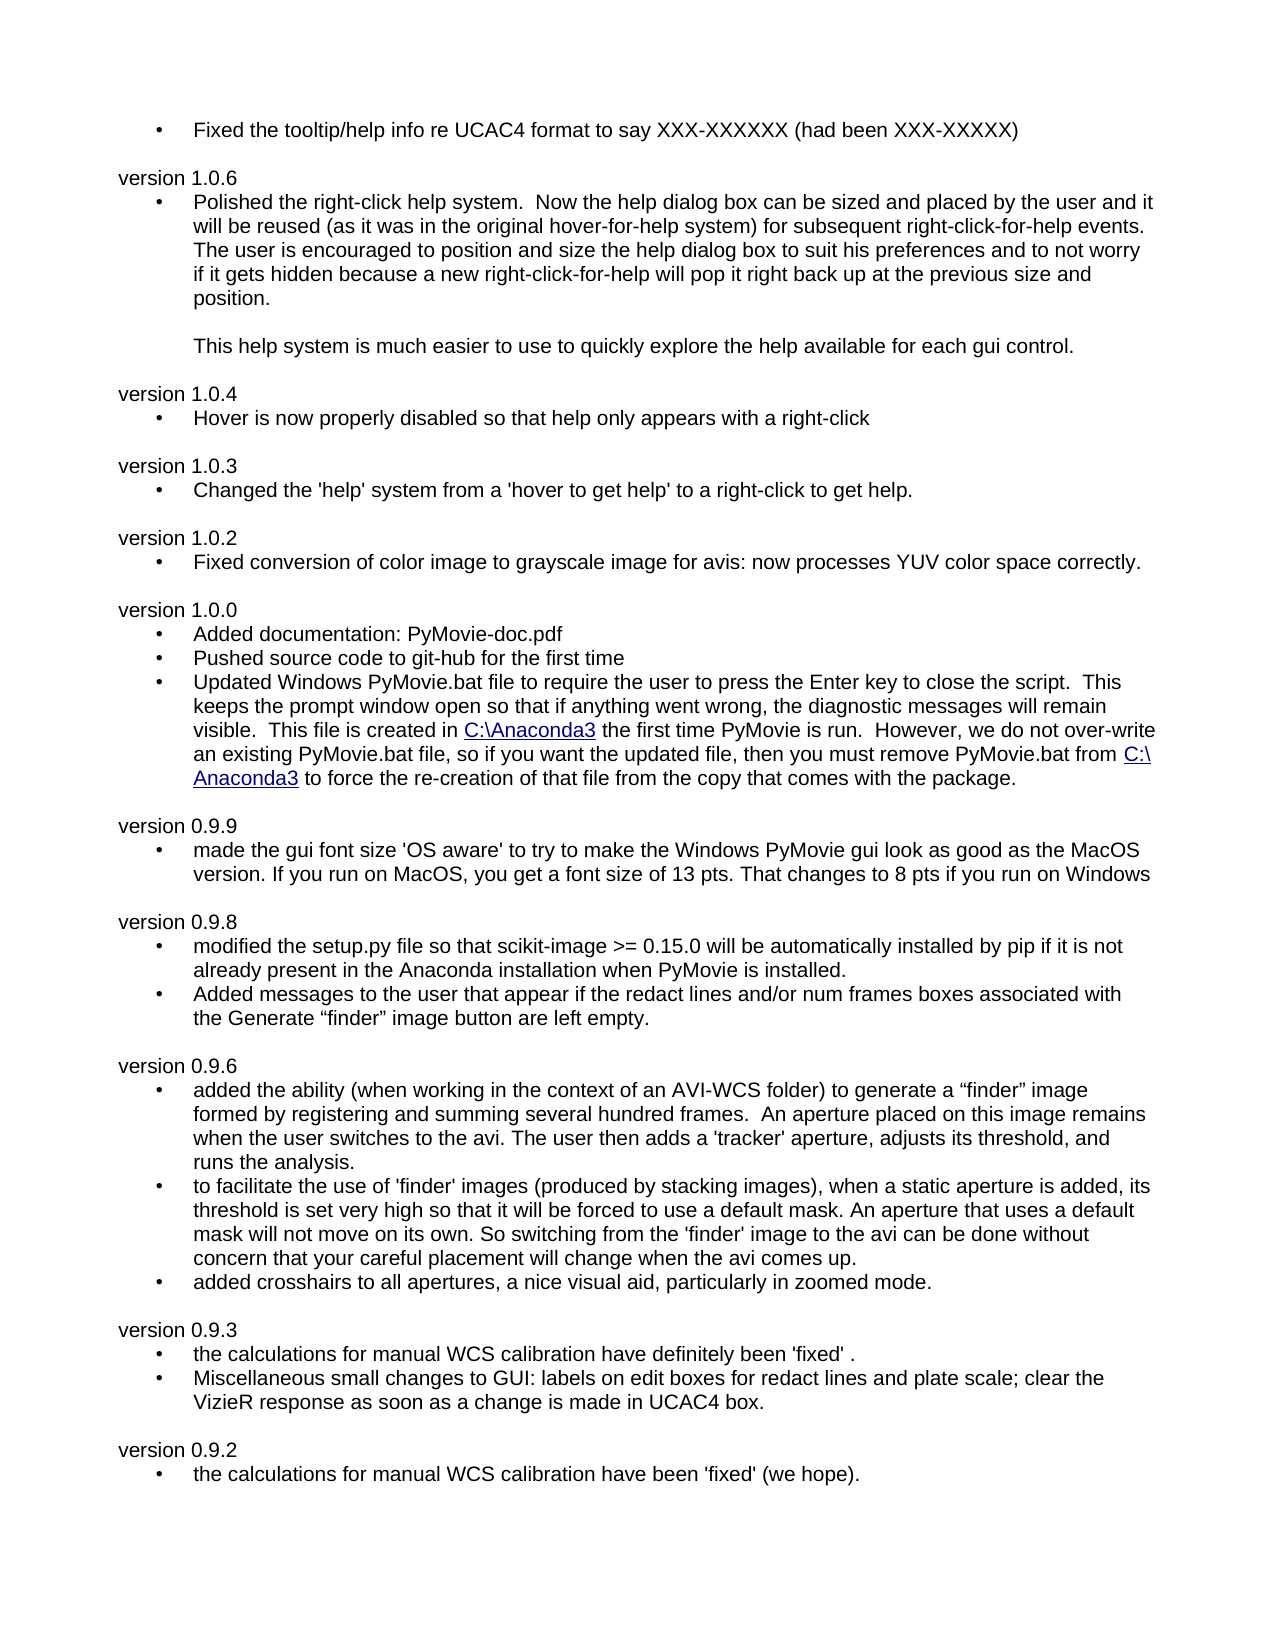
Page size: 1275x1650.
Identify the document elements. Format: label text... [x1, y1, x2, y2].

list added the ability (when working in the context of an AVI-WCS folder) to generate a “finder” image formed by registering and summing several hundred frames. An aperture placed on this image remains when the user switches to the avi. The user then adds a 'tracker' aperture, adjusts its threshold, and runs the analysis. [156, 1078, 1157, 1173]
list Fixed the tooltip/help info re UCAC4 format to say XXX-XXXXXX (had been XXX-XXXXX) [156, 118, 1157, 166]
list Added messages to the user that appear if the redact lines and/or num frames boxes associated with the Generate “finder” image button are left empty. [156, 982, 1157, 1054]
text version 1.0.6 [118, 166, 1157, 190]
text version 0.9.3 [118, 1317, 1157, 1341]
text version 0.9.2 [118, 1437, 1157, 1461]
list Updated Windows PyMovie.bat file to require the user to press the Enter key to close the script. This keeps the prompt window open so that if anything went wrong, the diagnostic messages will remain visible. This file is created in C:\Anaconda3 the first time PyMovie is run. However, we do not over-write an existing PyMovie.bat file, so if you want the updated file, then you must remove PyMovie.bat from C:\Anaconda3 to force the re-creation of that file from the copy that comes with the package. [156, 670, 1157, 814]
text version 0.9.9 [118, 814, 1157, 838]
list Fixed conversion of color image to grayscale image for avis: now processes YUV color space correctly. [156, 550, 1157, 574]
text version 1.0.0 [118, 598, 1157, 622]
list the calculations for manual WCS calibration have been 'fixed' (we hope). [156, 1461, 1157, 1486]
text version 1.0.3 [118, 454, 1157, 478]
list made the gui font size 'OS aware' to try to make the Windows PyMovie gui look as good as the MacOS version. If you run on MacOS, you get a font size of 13 pts. That changes to 8 pts if you run on Windows [156, 838, 1157, 910]
list Polished the right-click help system. Now the help dialog box can be sized and placed by the user and it will be reused (as it was in the original hover-for-help system) for subsequent right-click-for-help events. The user is encouraged to position and size the help dialog box to suit his preferences and to not worry if it gets hidden because a new right-click-for-help will pop it right back up at the previous size and position. This help system is much easier to use to quickly explore the help available for each gui control. [156, 190, 1157, 358]
list added crosshairs to all apertures, a nice visual aid, particularly in zoomed mode. [156, 1269, 1157, 1317]
list Hover is now properly disabled so that help only appears with a right-click [156, 406, 1157, 454]
list Changed the 'help' system from a 'hover to get help' to a right-click to get help. [156, 478, 1157, 526]
text version 0.9.8 [118, 910, 1157, 934]
list to facilitate the use of 'finder' images (produced by stacking images), when a static aperture is added, its threshold is set very high so that it will be forced to use a default mask. An aperture that uses a default mask will not move on its own. So switching from the 'finder' image to the avi can be done without concern that your careful placement will change when the avi comes up. [156, 1173, 1157, 1269]
list Miscellaneous small changes to GUI: labels on edit boxes for redact lines and plate scale; clear the VizieR response as soon as a change is made in UCAC4 box. [156, 1366, 1157, 1437]
list Added documentation: PyMovie-doc.pdf [156, 622, 1157, 646]
text version 1.0.2 [118, 526, 1157, 550]
list modified the setup.py file so that scikit-image >= 0.15.0 will be automatically installed by pip if it is not already present in the Anaconda installation when PyMovie is installed. [156, 934, 1157, 982]
list Pushed source code to git-hub for the first time [156, 646, 1157, 670]
text version 1.0.4 [118, 382, 1157, 406]
text version 0.9.6 [118, 1054, 1157, 1078]
list the calculations for manual WCS calibration have definitely been 'fixed' . [156, 1341, 1157, 1366]
